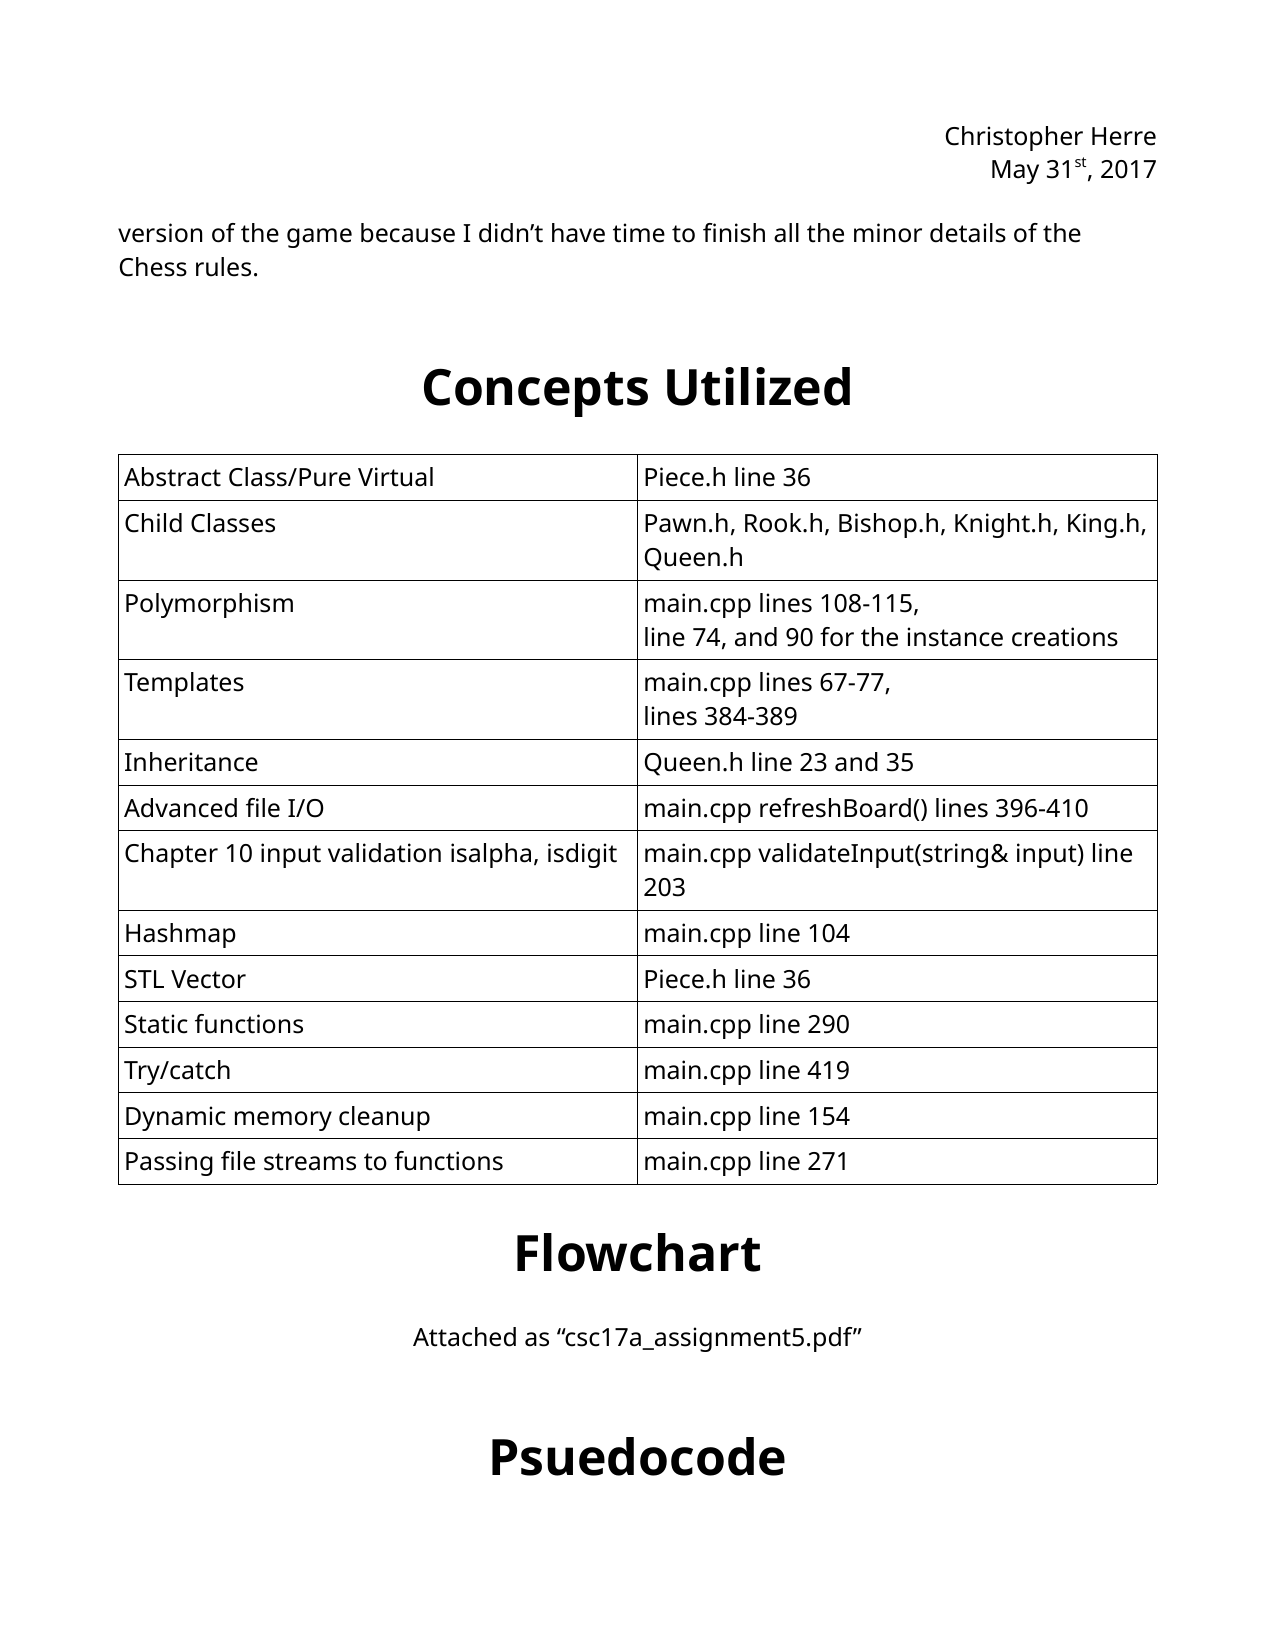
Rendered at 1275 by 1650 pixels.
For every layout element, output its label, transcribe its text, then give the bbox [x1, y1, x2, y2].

table_cell Hashmap [119, 911, 637, 955]
table_cell main.cpp line 290 [638, 1002, 1157, 1047]
table_cell main.cpp line 271 [638, 1139, 1157, 1183]
table_cell Pawn.h, Rook.h, Bishop.h, Knight.h, King.h, Queen.h [638, 501, 1157, 579]
table_cell main.cpp refreshBoard() lines 396-410 [638, 786, 1157, 830]
text Psuedocode [118, 1422, 1157, 1490]
table_header Piece.h line 36 [638, 455, 1157, 500]
table_cell STL Vector [119, 956, 637, 1001]
table_cell Advanced file I/O [119, 786, 637, 830]
table_cell Inheritance [119, 740, 637, 784]
text Concepts Utilized [118, 352, 1157, 420]
table_cell Queen.h line 23 and 35 [638, 740, 1157, 784]
table_cell Templates [119, 660, 637, 739]
table_cell main.cpp line 104 [638, 911, 1157, 955]
table_cell Try/catch [119, 1048, 637, 1092]
text Flowchart [118, 1218, 1157, 1286]
table_cell Polymorphism [119, 581, 637, 659]
table_cell Piece.h line 36 [638, 956, 1157, 1001]
table_cell main.cpp line 419 [638, 1048, 1157, 1092]
table_cell Passing file streams to functions [119, 1139, 637, 1183]
table_cell main.cpp lines 108-115, line 74, and 90 for the instance creations [638, 581, 1157, 659]
table_cell Child Classes [119, 501, 637, 579]
table_cell main.cpp line 154 [638, 1093, 1157, 1138]
text Attached as “csc17a_assignment5.pdf” [118, 1320, 1157, 1354]
table_cell Chapter 10 input validation isalpha, isdigit [119, 831, 637, 910]
table_cell Static functions [119, 1002, 637, 1047]
table_cell main.cpp validateInput(string& input) line 203 [638, 831, 1157, 910]
table_cell Dynamic memory cleanup [119, 1093, 637, 1138]
table_cell main.cpp lines 67-77, lines 384-389 [638, 660, 1157, 739]
text version of the game because I didn’t have time to finish all the minor details of the Chess rules. [118, 216, 1157, 284]
table_header Abstract Class/Pure Virtual [119, 455, 637, 500]
